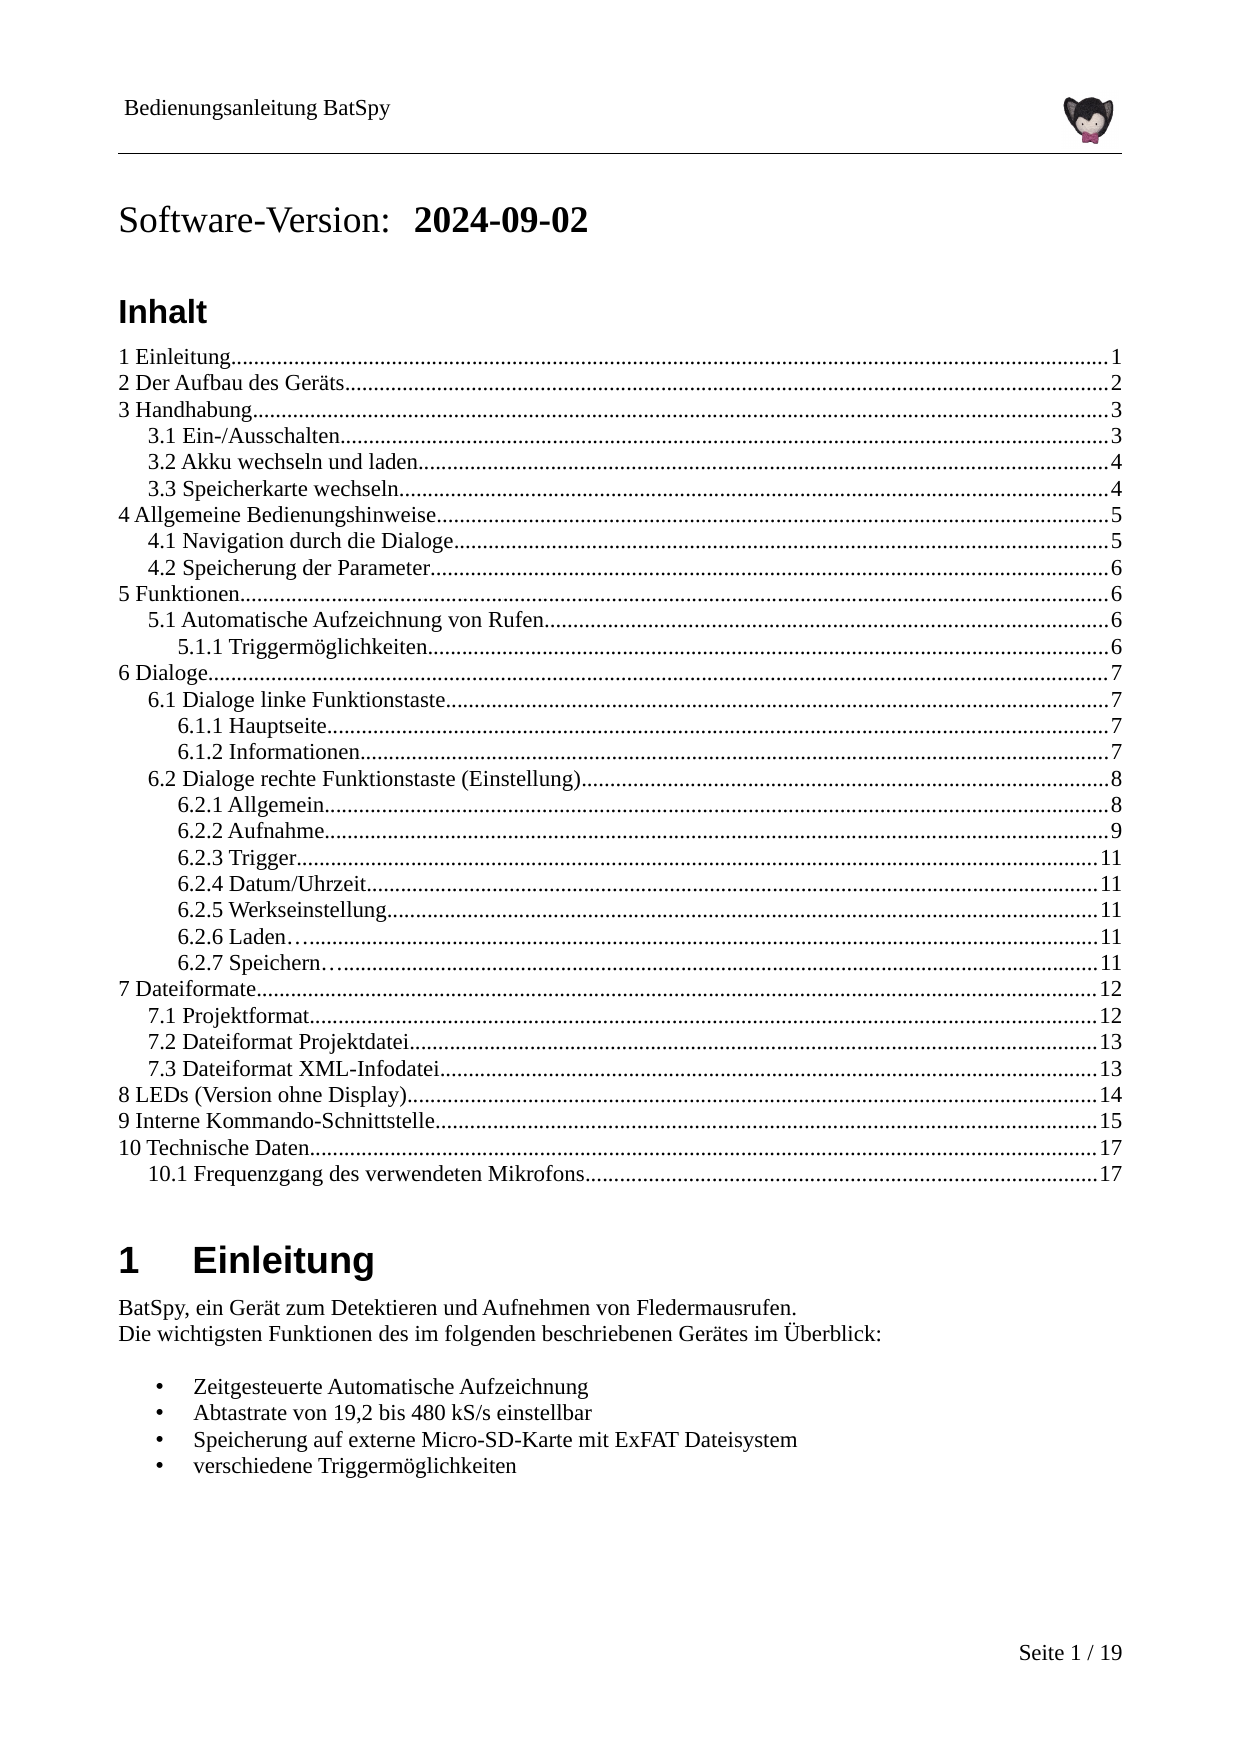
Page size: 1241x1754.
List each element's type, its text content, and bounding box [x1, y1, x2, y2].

text Software-Version: 2024-09-02 [118, 198, 1122, 241]
text 7 Dateiformate 12 [118, 976, 1122, 1002]
text 6 Dialoge 7 [118, 659, 1122, 686]
text 3.3 Speicherkarte wechseln 4 [148, 475, 1122, 501]
subtitle Einleitung [118, 1238, 1122, 1281]
text Die wichtigsten Funktionen des im folgenden beschriebenen Gerätes im Überblick: [118, 1320, 1122, 1347]
text 7.3 Dateiformat XML-Infodatei 13 [148, 1054, 1122, 1081]
text 5.1 Automatische Aufzeichnung von Rufen 6 [148, 607, 1122, 633]
text 6.2 Dialoge rechte Funktionstaste (Einstellung) 8 [148, 765, 1122, 791]
picture [1061, 90, 1119, 149]
text 6.2.1 Allgemein 8 [177, 791, 1122, 817]
text 6.2.3 Trigger 11 [177, 844, 1122, 870]
text 5 Funktionen 6 [118, 580, 1122, 607]
text 6.2.7 Speichern… 11 [177, 949, 1122, 976]
text 10.1 Frequenzgang des verwendeten Mikrofons 17 [148, 1160, 1122, 1186]
list verschiedene Triggermöglichkeiten [156, 1452, 1122, 1478]
text 6.2.5 Werkseinstellung 11 [177, 896, 1122, 923]
text 6.2.4 Datum/Uhrzeit 11 [177, 870, 1122, 896]
text 2 Der Aufbau des Geräts 2 [118, 369, 1122, 396]
text 7.1 Projektformat 12 [148, 1002, 1122, 1028]
text 8 LEDs (Version ohne Display) 14 [118, 1081, 1122, 1107]
list Speicherung auf externe Micro-SD-Karte mit ExFAT Dateisystem [156, 1426, 1122, 1452]
text 5.1.1 Triggermöglichkeiten 6 [177, 633, 1122, 659]
text 4.1 Navigation durch die Dialoge 5 [148, 527, 1122, 554]
text 4 Allgemeine Bedienungshinweise 5 [118, 501, 1122, 527]
text 6.1.1 Hauptseite 7 [177, 712, 1122, 738]
text 4.2 Speicherung der Parameter 6 [148, 554, 1122, 580]
text 1 Einleitung 1 [118, 343, 1122, 369]
text BatSpy, ein Gerät zum Detektieren und Aufnehmen von Fledermausrufen. [118, 1294, 1122, 1320]
text 3 Handhabung 3 [118, 396, 1122, 422]
text 3.1 Ein-/Ausschalten 3 [148, 422, 1122, 448]
text 6.1.2 Informationen 7 [177, 738, 1122, 765]
text 7.2 Dateiformat Projektdatei 13 [148, 1028, 1122, 1054]
text 6.2.2 Aufnahme 9 [177, 817, 1122, 844]
text 6.2.6 Laden…. 11 [177, 923, 1122, 949]
list Zeitgesteuerte Automatische Aufzeichnung [156, 1373, 1122, 1399]
list Abtastrate von 19,2 bis 480 kS/s einstellbar [156, 1399, 1122, 1426]
text 3.2 Akku wechseln und laden 4 [148, 448, 1122, 475]
text 6.1 Dialoge linke Funktionstaste 7 [148, 686, 1122, 712]
text 9 Interne Kommando-Schnittstelle 15 [118, 1107, 1122, 1134]
subtitle Inhalt [118, 292, 1122, 331]
text 10 Technische Daten 17 [118, 1134, 1122, 1160]
